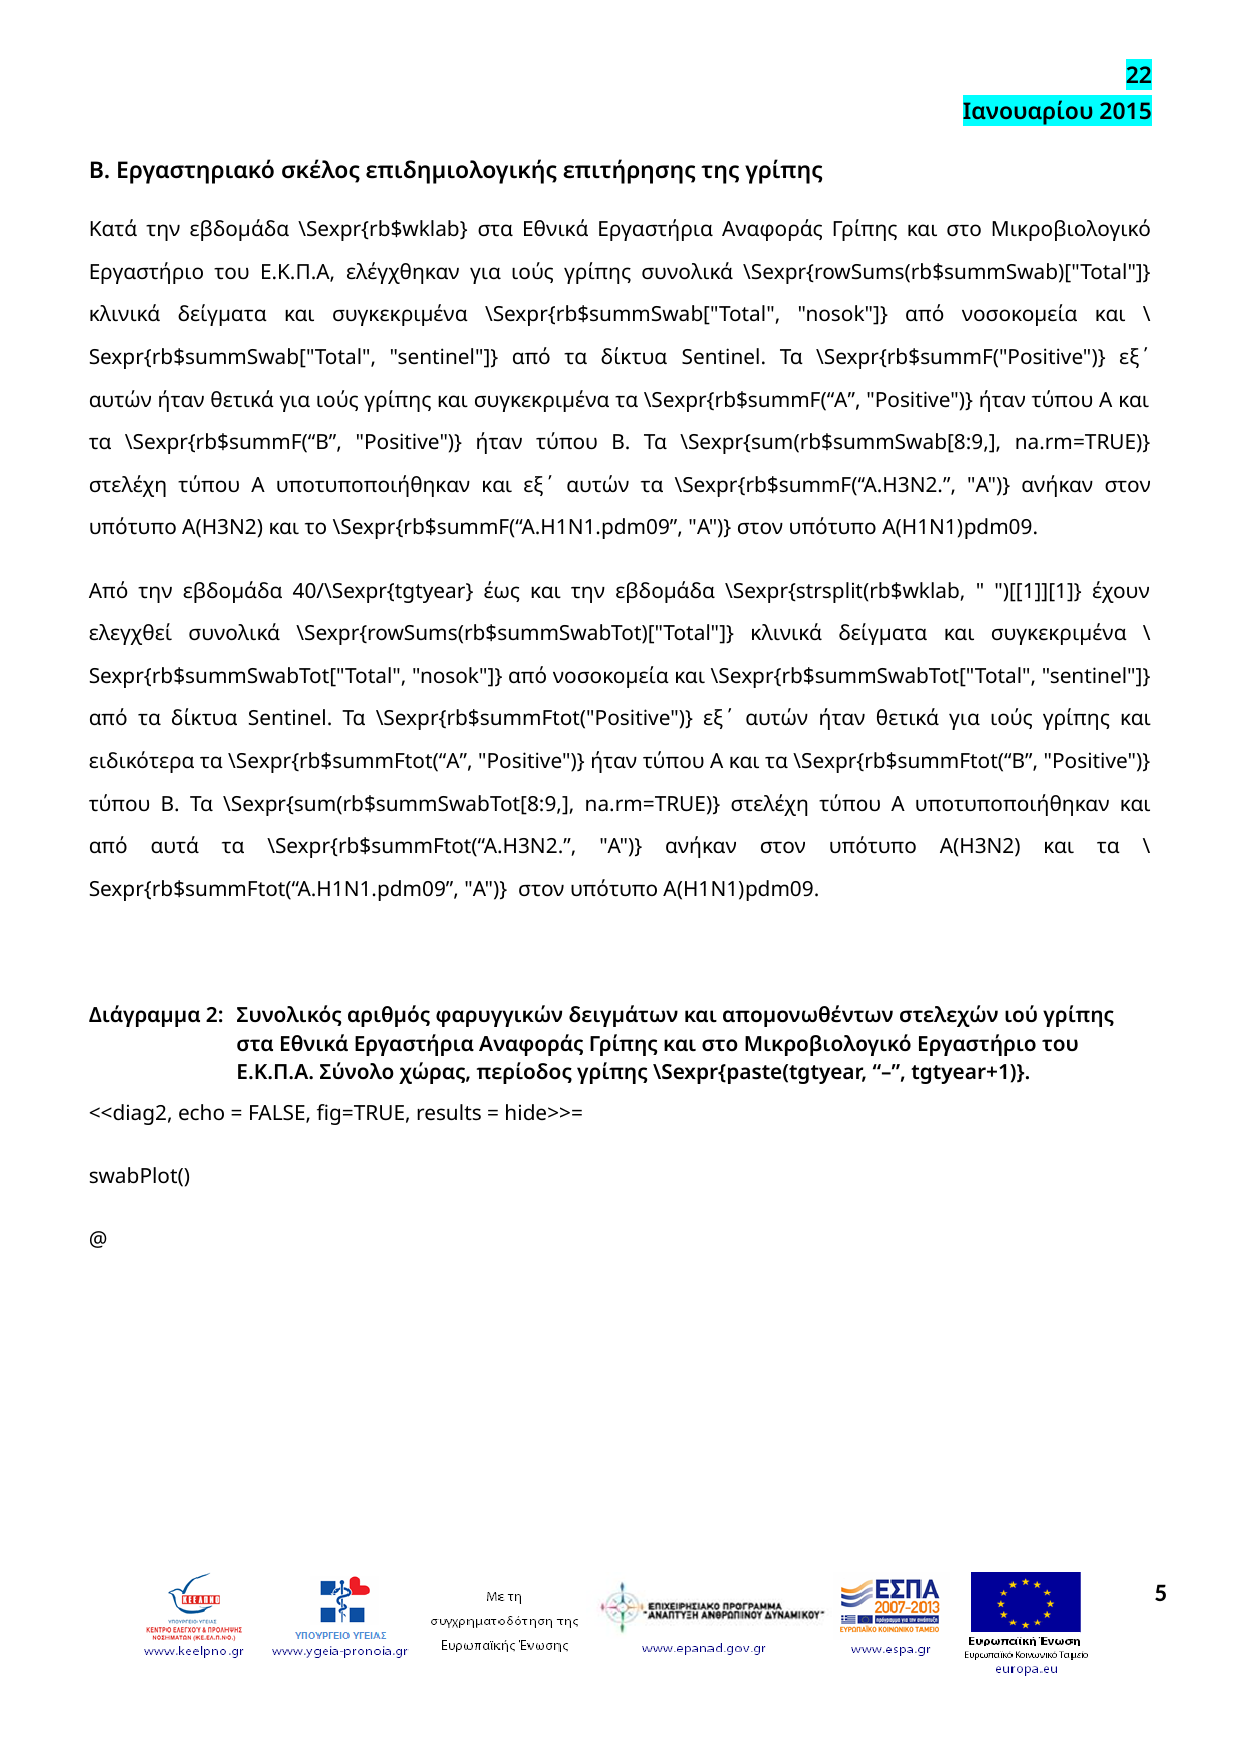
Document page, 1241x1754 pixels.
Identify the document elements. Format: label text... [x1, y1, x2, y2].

picture [137, 1564, 1103, 1681]
text Κατά την εβδομάδα \Sexpr{rb$wklab} στα Εθνικά Εργαστήρια Αναφοράς Γρίπης και στο Μικροβιολογικό Εργαστήριο του Ε.Κ.Π.Α, ελέγχθηκαν για ιούς γρίπης συνολικά \Sexpr{rowSums(rb$summSwab)["Total"]} κλινικά δείγματα και συγκεκριμένα \Sexpr{rb$summSwab["Total", "nosok"]} από νοσοκομεία και \Sexpr{rb$summSwab["Total", "sentinel"]} από τα δίκτυα Sentinel. Τα \Sexpr{rb$summF("Positive")} εξ΄ αυτών ήταν θετικά για ιούς γρίπης και συγκεκριμένα τα \Sexpr{rb$summF(“Α”, "Positive")} ήταν τύπου Α και τα \Sexpr{rb$summF(“Β”, "Positive")} ήταν τύπου Β. Τα \Sexpr{sum(rb$summSwab[8:9,], na.rm=TRUE)} στελέχη τύπου Α υποτυποποιήθηκαν και εξ΄ αυτών τα \Sexpr{rb$summF(“A.H3N2.”, "Α")} ανήκαν στον υπότυπο Α(Η3Ν2) και το \Sexpr{rb$summF(“A.H1N1.pdm09”, "Α")} στον υπότυπο Α(Η1Ν1)pdm09. [88, 214, 1152, 541]
subtitle Διάγραμμα 2: Συνολικός αριθμός φαρυγγικών δειγμάτων και απομονωθέντων στελεχών ιού γρίπης στα Εθνικά Εργαστήρια Αναφοράς Γρίπης και στο Μικροβιολογικό Εργαστήριο του Ε.Κ.Π.Α. Σύνολο χώρας, περίοδος γρίπης \Sexpr{paste(tgtyear, “–”, tgtyear+1)}. [88, 1000, 1152, 1086]
subtitle Β. Εργαστηριακό σκέλος επιδημιολογικής επιτήρησης της γρίπης [88, 153, 1152, 185]
text swabPlot() [88, 1161, 1152, 1190]
text Από την εβδομάδα 40/\Sexpr{tgtyear} έως και την εβδομάδα \Sexpr{strsplit(rb$wklab, " ")[[1]][1]} έχουν ελεγχθεί συνολικά \Sexpr{rowSums(rb$summSwabTot)["Total"]} κλινικά δείγματα και συγκεκριμένα \Sexpr{rb$summSwabTot["Total", "nosok"]} από νοσοκομεία και \Sexpr{rb$summSwabTot["Total", "sentinel"]} από τα δίκτυα Sentinel. Τα \Sexpr{rb$summFtot("Positive")} εξ΄ αυτών ήταν θετικά για ιούς γρίπης και ειδικότερα τα \Sexpr{rb$summFtot(“Α”, "Positive")} ήταν τύπου Α και τα \Sexpr{rb$summFtot(“Β”, "Positive")} τύπου Β. Τα \Sexpr{sum(rb$summSwabTot[8:9,], na.rm=TRUE)} στελέχη τύπου Α υποτυποποιήθηκαν και από αυτά τα \Sexpr{rb$summFtot(“A.H3N2.”, "Α")} ανήκαν στον υπότυπο Α(Η3Ν2) και τα \Sexpr{rb$summFtot(“A.H1N1.pdm09”, "Α")} στον υπότυπο Α(Η1Ν1)pdm09. [88, 576, 1152, 902]
text <<diag2, echo = FALSE, fig=TRUE, results = hide>>= [88, 1098, 1152, 1127]
text @ [88, 1224, 1152, 1253]
